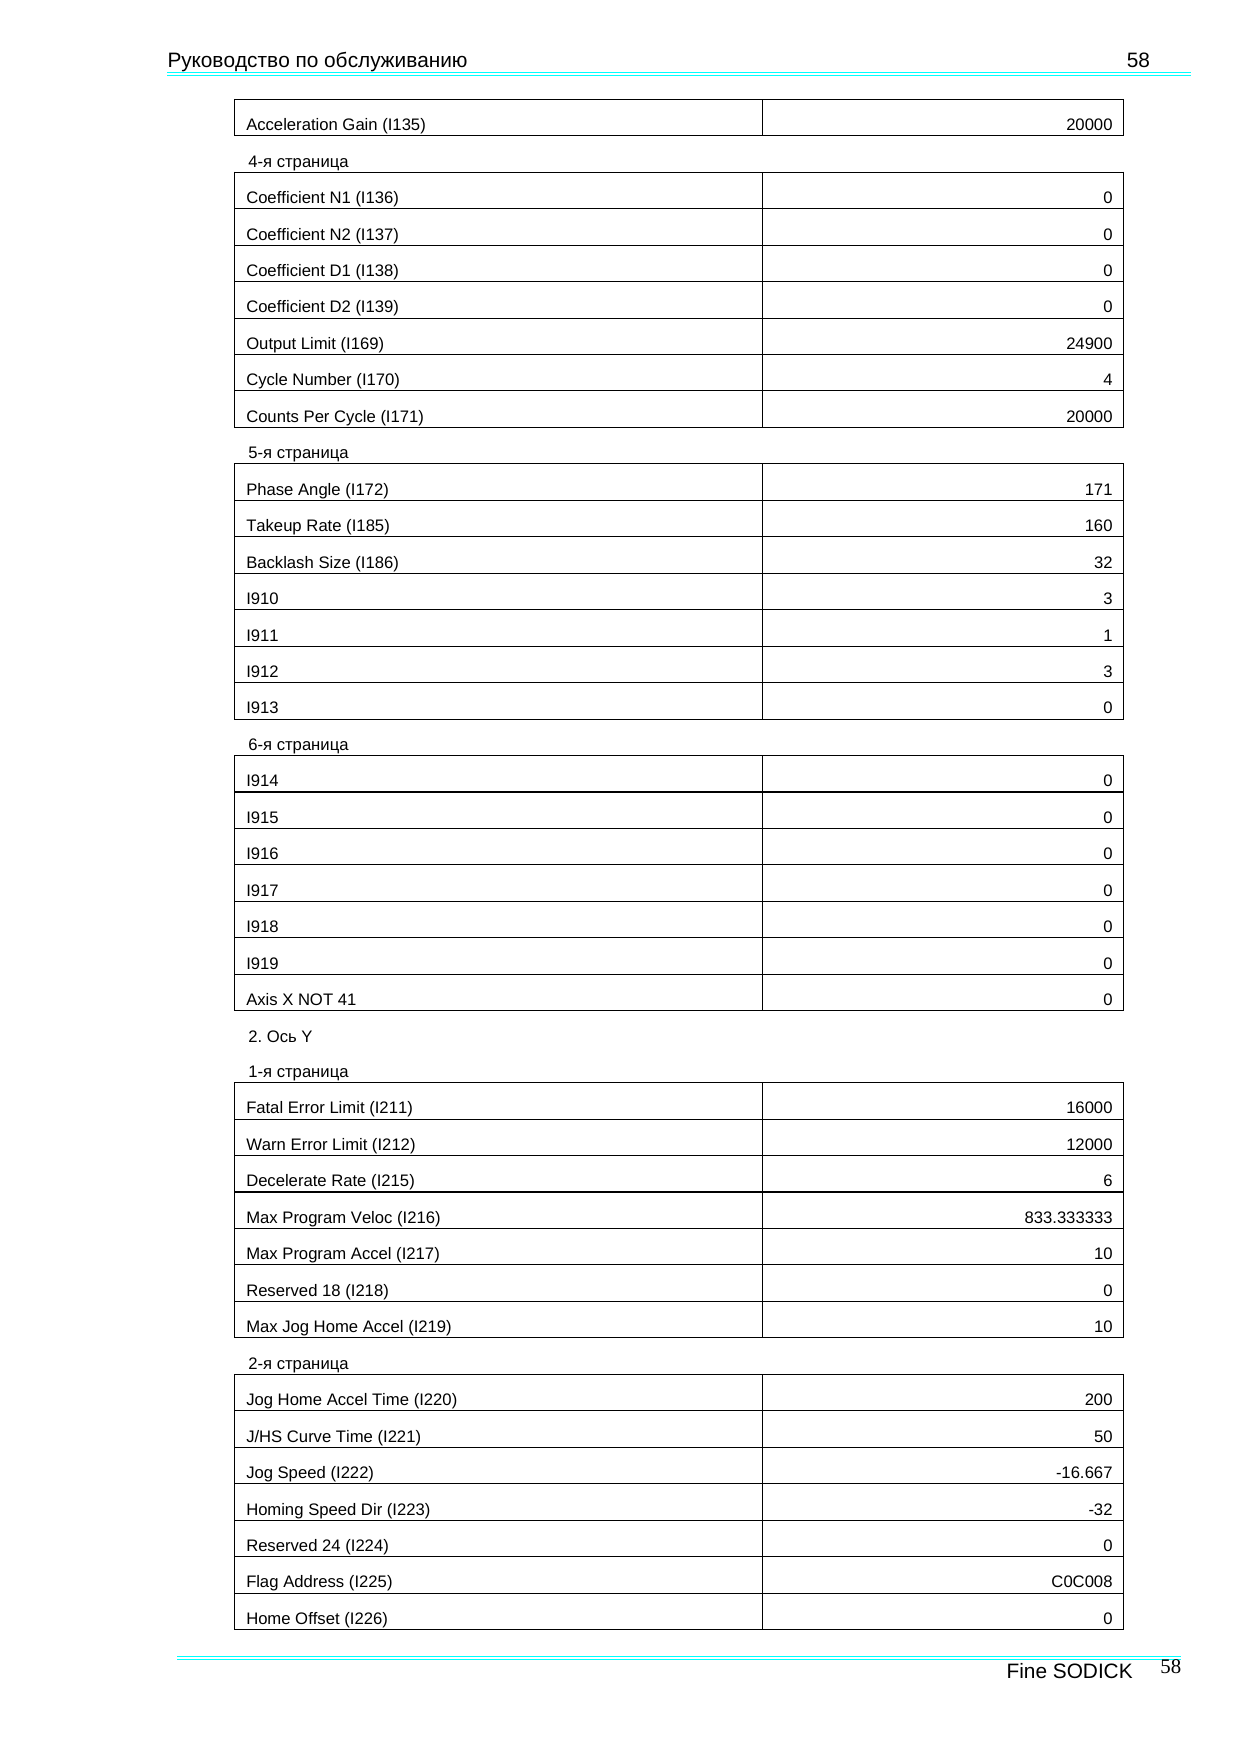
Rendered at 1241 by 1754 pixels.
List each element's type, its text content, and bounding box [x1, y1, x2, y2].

table_cell Decelerate Rate (I215) [235, 1156, 762, 1191]
table_cell Homing Speed Dir (I223) [235, 1484, 762, 1519]
text 2. Ось Y [218, 1024, 1181, 1047]
text 6-я страница [218, 732, 1181, 755]
table_cell 50 [763, 1411, 1123, 1447]
text 5-я страница [218, 440, 1181, 463]
table_cell Reserved 18 (I218) [235, 1265, 762, 1301]
table_cell 10 [763, 1302, 1123, 1337]
table_cell Coefficient N2 (I137) [235, 209, 762, 244]
table_header 171 [763, 464, 1123, 500]
table_cell 0 [763, 1594, 1123, 1629]
table_header I914 [235, 756, 762, 791]
table_cell 0 [763, 975, 1123, 1010]
table_cell 32 [763, 537, 1123, 573]
table_cell Reserved 24 (I224) [235, 1521, 762, 1556]
table_cell 0 [763, 683, 1123, 718]
table_cell 0 [763, 209, 1123, 244]
table_cell C0C008 [763, 1557, 1123, 1592]
table_cell Counts Per Cycle (I171) [235, 391, 762, 427]
table_cell 4 [763, 355, 1123, 390]
table_cell 20000 [763, 100, 1123, 135]
table_cell Max Program Accel (I217) [235, 1229, 762, 1264]
table_cell Jog Speed (I222) [235, 1448, 762, 1483]
text 2-я страница [218, 1351, 1181, 1374]
table_cell 0 [763, 938, 1123, 974]
table_cell Coefficient D1 (I138) [235, 246, 762, 281]
table_cell Axis X NOT 41 [235, 975, 762, 1010]
table_cell I911 [235, 610, 762, 646]
table_cell 3 [763, 574, 1123, 609]
table_cell 0 [763, 1265, 1123, 1301]
table_cell Takeup Rate (I185) [235, 501, 762, 536]
table_header Coefficient N1 (I136) [235, 173, 762, 208]
table_cell J/HS Curve Time (I221) [235, 1411, 762, 1447]
table_cell 0 [763, 246, 1123, 281]
table_cell I913 [235, 683, 762, 718]
table_cell Warn Error Limit (I212) [235, 1120, 762, 1155]
table_cell 24900 [763, 319, 1123, 354]
table_header 16000 [763, 1083, 1123, 1118]
table_cell Cycle Number (I170) [235, 355, 762, 390]
text 4-я страница [218, 149, 1181, 172]
table_cell 20000 [763, 391, 1123, 427]
table_cell Max Program Veloc (I216) [235, 1193, 762, 1228]
table_header 0 [763, 756, 1123, 791]
table_cell Backlash Size (I186) [235, 537, 762, 573]
table_cell 10 [763, 1229, 1123, 1264]
table_cell Output Limit (I169) [235, 319, 762, 354]
table_header 200 [763, 1375, 1123, 1410]
table_cell Acceleration Gain (I135) [235, 100, 762, 135]
table_cell Max Jog Home Accel (I219) [235, 1302, 762, 1337]
table_cell Home Offset (I226) [235, 1594, 762, 1629]
table_cell -32 [763, 1484, 1123, 1519]
table_header Fatal Error Limit (I211) [235, 1083, 762, 1118]
table_cell 0 [763, 793, 1123, 828]
table_cell Flag Address (I225) [235, 1557, 762, 1592]
table_header Jog Home Accel Time (I220) [235, 1375, 762, 1410]
text 1-я страница [218, 1059, 1181, 1082]
table_cell I915 [235, 793, 762, 828]
table_cell I916 [235, 829, 762, 864]
table_cell 0 [763, 1521, 1123, 1556]
table_header Phase Angle (I172) [235, 464, 762, 500]
table_cell 0 [763, 282, 1123, 317]
table_cell I918 [235, 902, 762, 937]
table_cell 160 [763, 501, 1123, 536]
table_cell 6 [763, 1156, 1123, 1191]
table_cell 833.333333 [763, 1193, 1123, 1228]
table_cell I919 [235, 938, 762, 974]
table_cell 12000 [763, 1120, 1123, 1155]
table_cell -16.667 [763, 1448, 1123, 1483]
table_header 0 [763, 173, 1123, 208]
table_cell I917 [235, 865, 762, 901]
table_cell 0 [763, 829, 1123, 864]
table_cell 0 [763, 902, 1123, 937]
table_cell I912 [235, 647, 762, 682]
table_cell Coefficient D2 (I139) [235, 282, 762, 317]
table_cell 3 [763, 647, 1123, 682]
table_cell 1 [763, 610, 1123, 646]
table_cell I910 [235, 574, 762, 609]
table_cell 0 [763, 865, 1123, 901]
